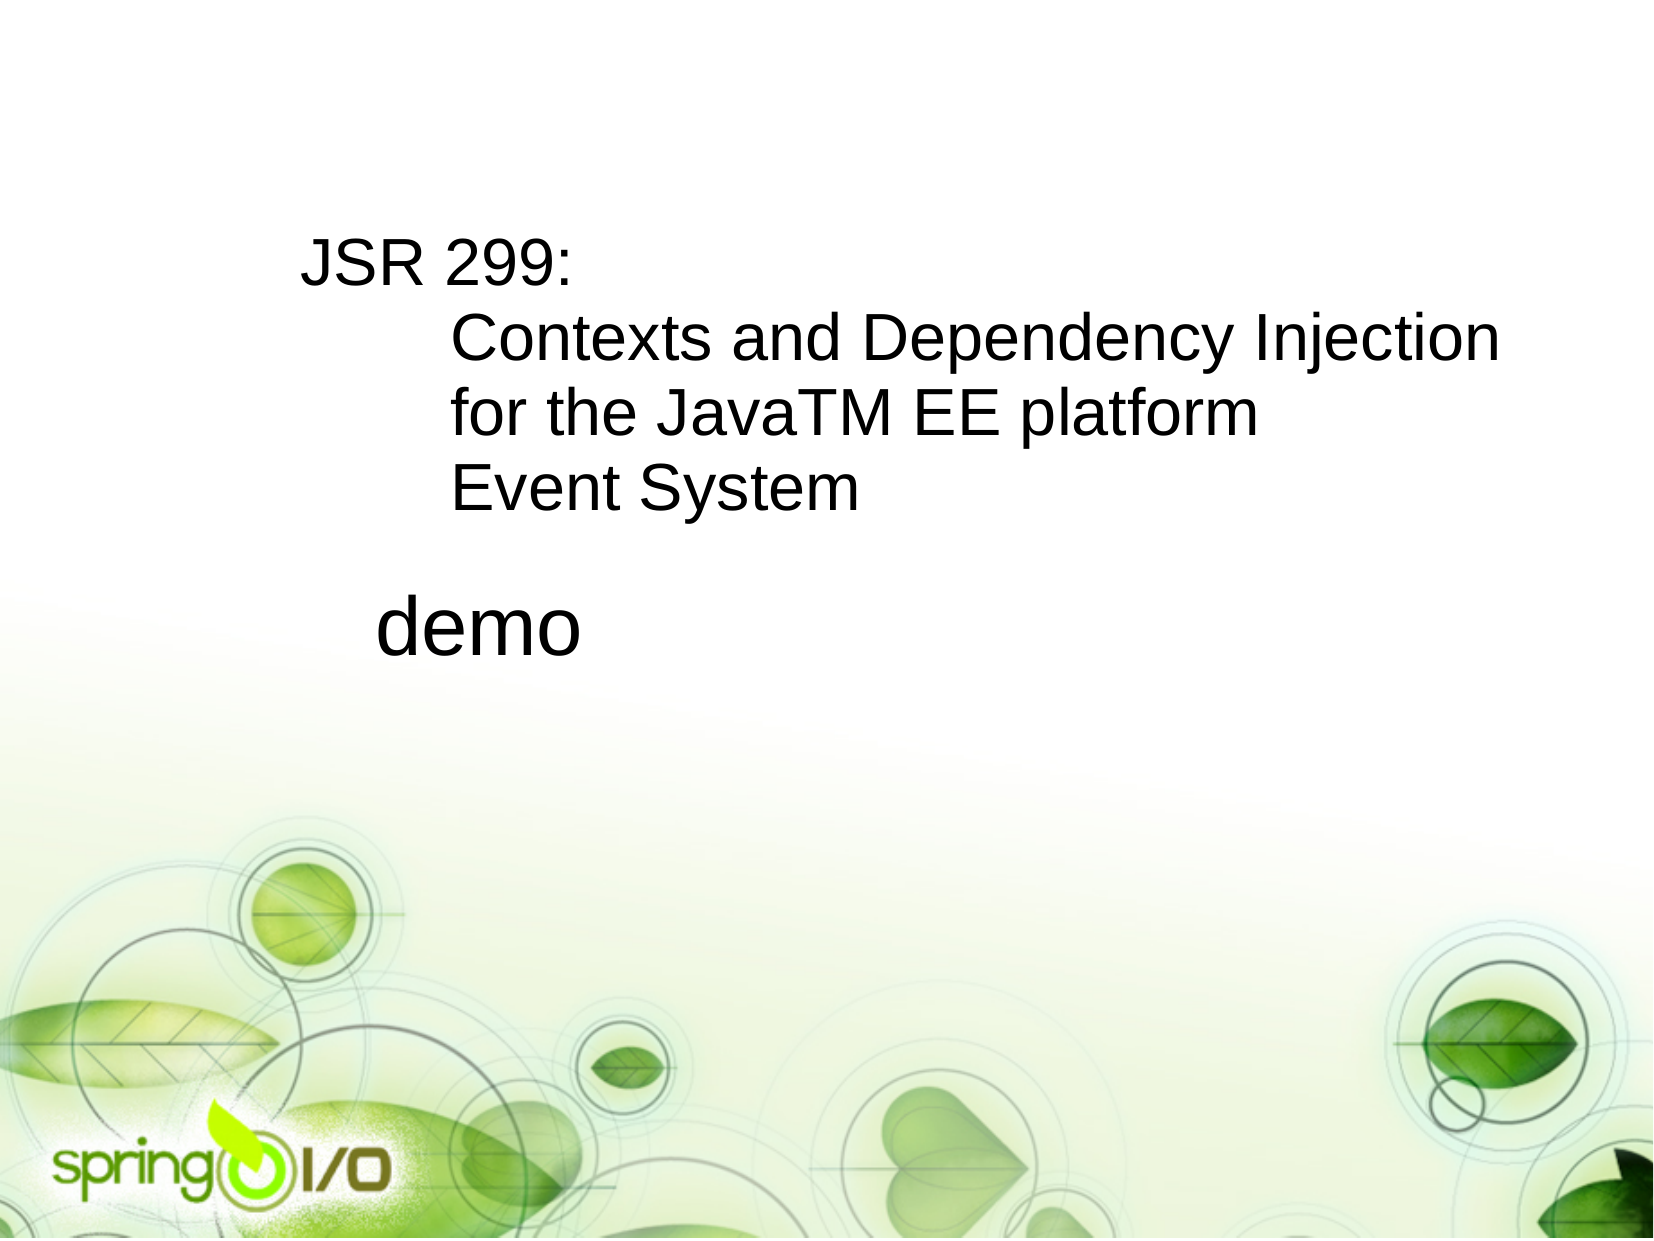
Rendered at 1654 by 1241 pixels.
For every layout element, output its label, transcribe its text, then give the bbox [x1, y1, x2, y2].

picture [0, 0, 1654, 1238]
text_box JSR 299: Contexts and Dependency Injection for the JavaTM EE platform Event System demo [300, 225, 1571, 1110]
